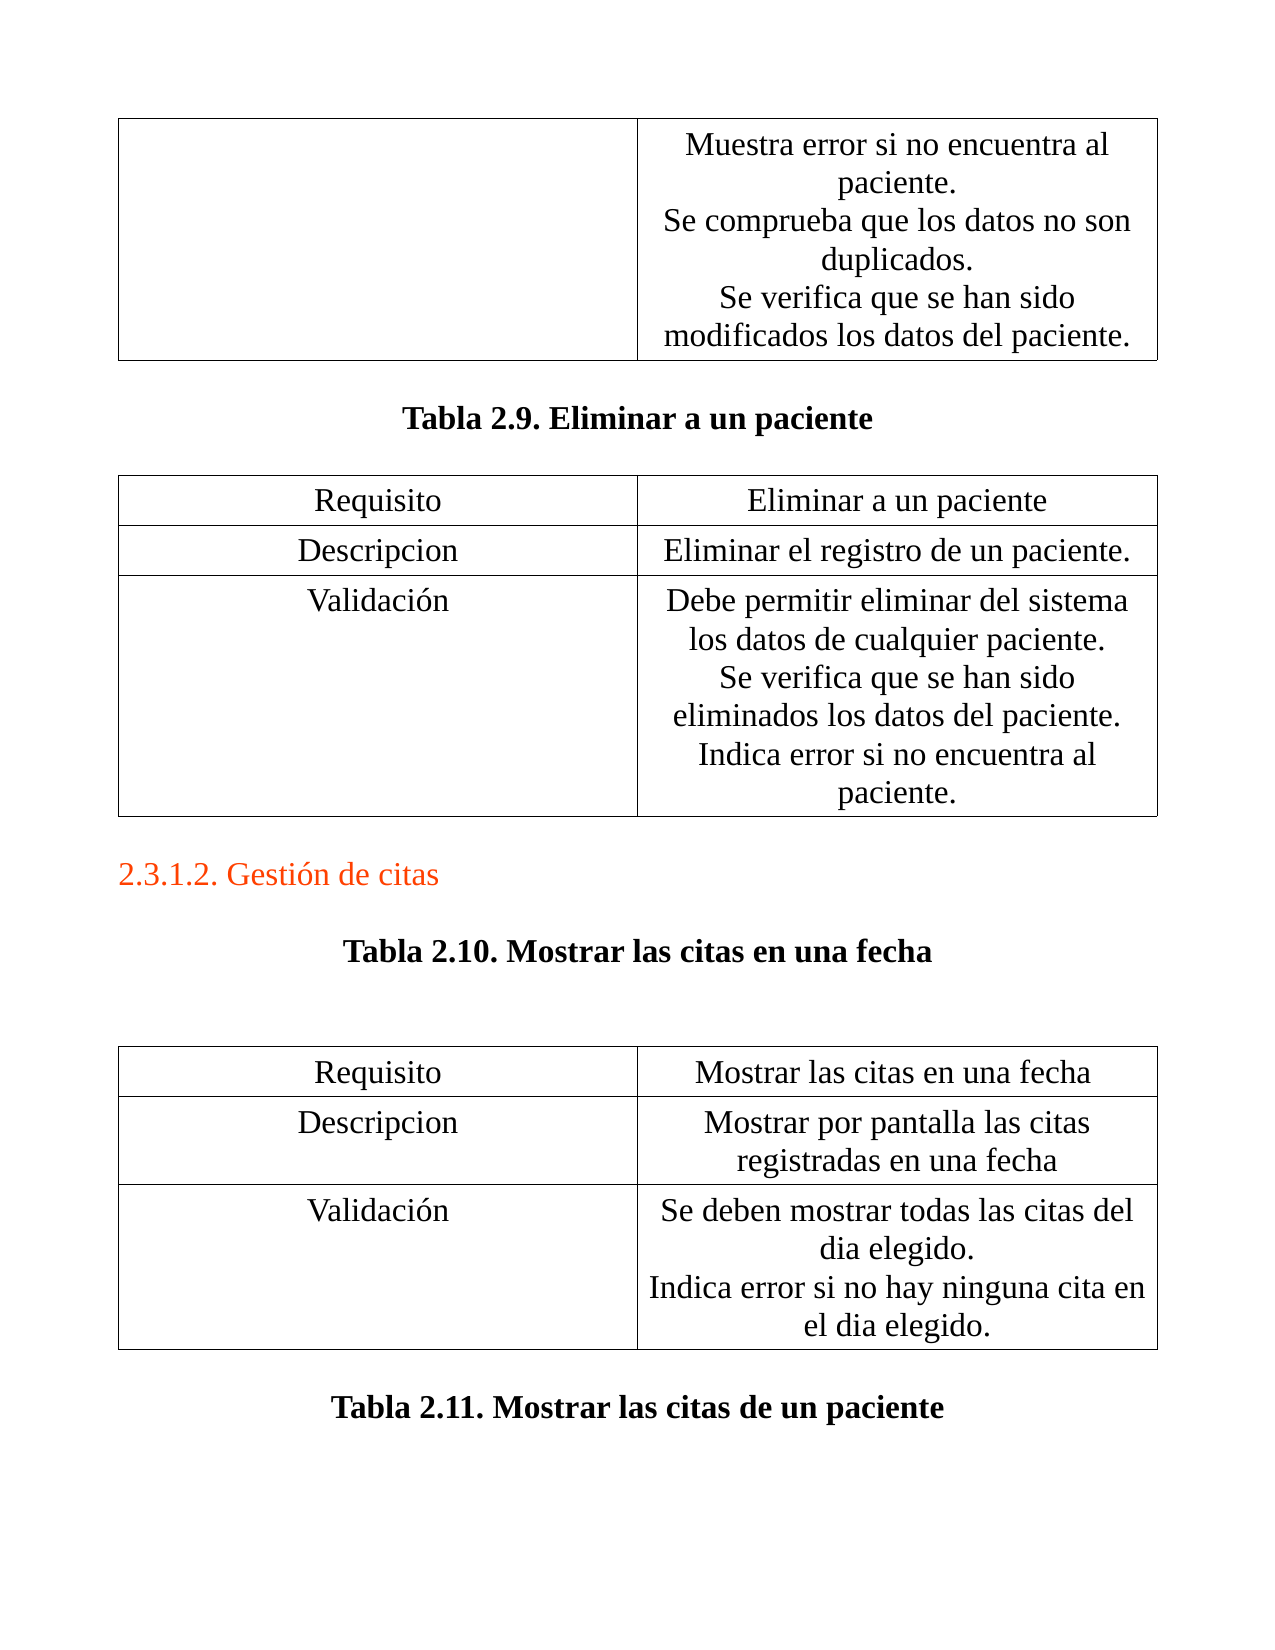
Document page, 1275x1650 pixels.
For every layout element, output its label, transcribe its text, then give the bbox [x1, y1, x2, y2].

table_cell Validación [119, 576, 637, 816]
table_cell Muestra error si no encuentra al paciente. Se comprueba que los datos no son duplicados. Se verifica que se han sido modificados los datos del paciente. [638, 119, 1157, 360]
table_cell Se deben mostrar todas las citas del dia elegido. Indica error si no hay ninguna cita en el dia elegido. [638, 1185, 1157, 1349]
table_cell Descripcion [119, 526, 637, 574]
table_cell Validación [119, 1185, 637, 1349]
table_header Mostrar las citas en una fecha [638, 1047, 1157, 1096]
table_cell Debe permitir eliminar del sistema los datos de cualquier paciente. Se verifica que se han sido eliminados los datos del paciente. Indica error si no encuentra al paciente. [638, 576, 1157, 816]
text 2.3.1.2. Gestión de citas [118, 854, 1157, 893]
table_header Eliminar a un paciente [638, 476, 1157, 525]
table_cell [119, 119, 637, 360]
table_cell Descripcion [119, 1097, 637, 1184]
table_cell Mostrar por pantalla las citas registradas en una fecha [638, 1097, 1157, 1184]
table_header Requisito [119, 476, 637, 525]
text Tabla 2.11. Mostrar las citas de un paciente [118, 1388, 1157, 1426]
text Tabla 2.10. Mostrar las citas en una fecha [118, 931, 1157, 969]
text Tabla 2.9. Eliminar a un paciente [118, 398, 1157, 436]
table_cell Eliminar el registro de un paciente. [638, 526, 1157, 574]
table_header Requisito [119, 1047, 637, 1096]
